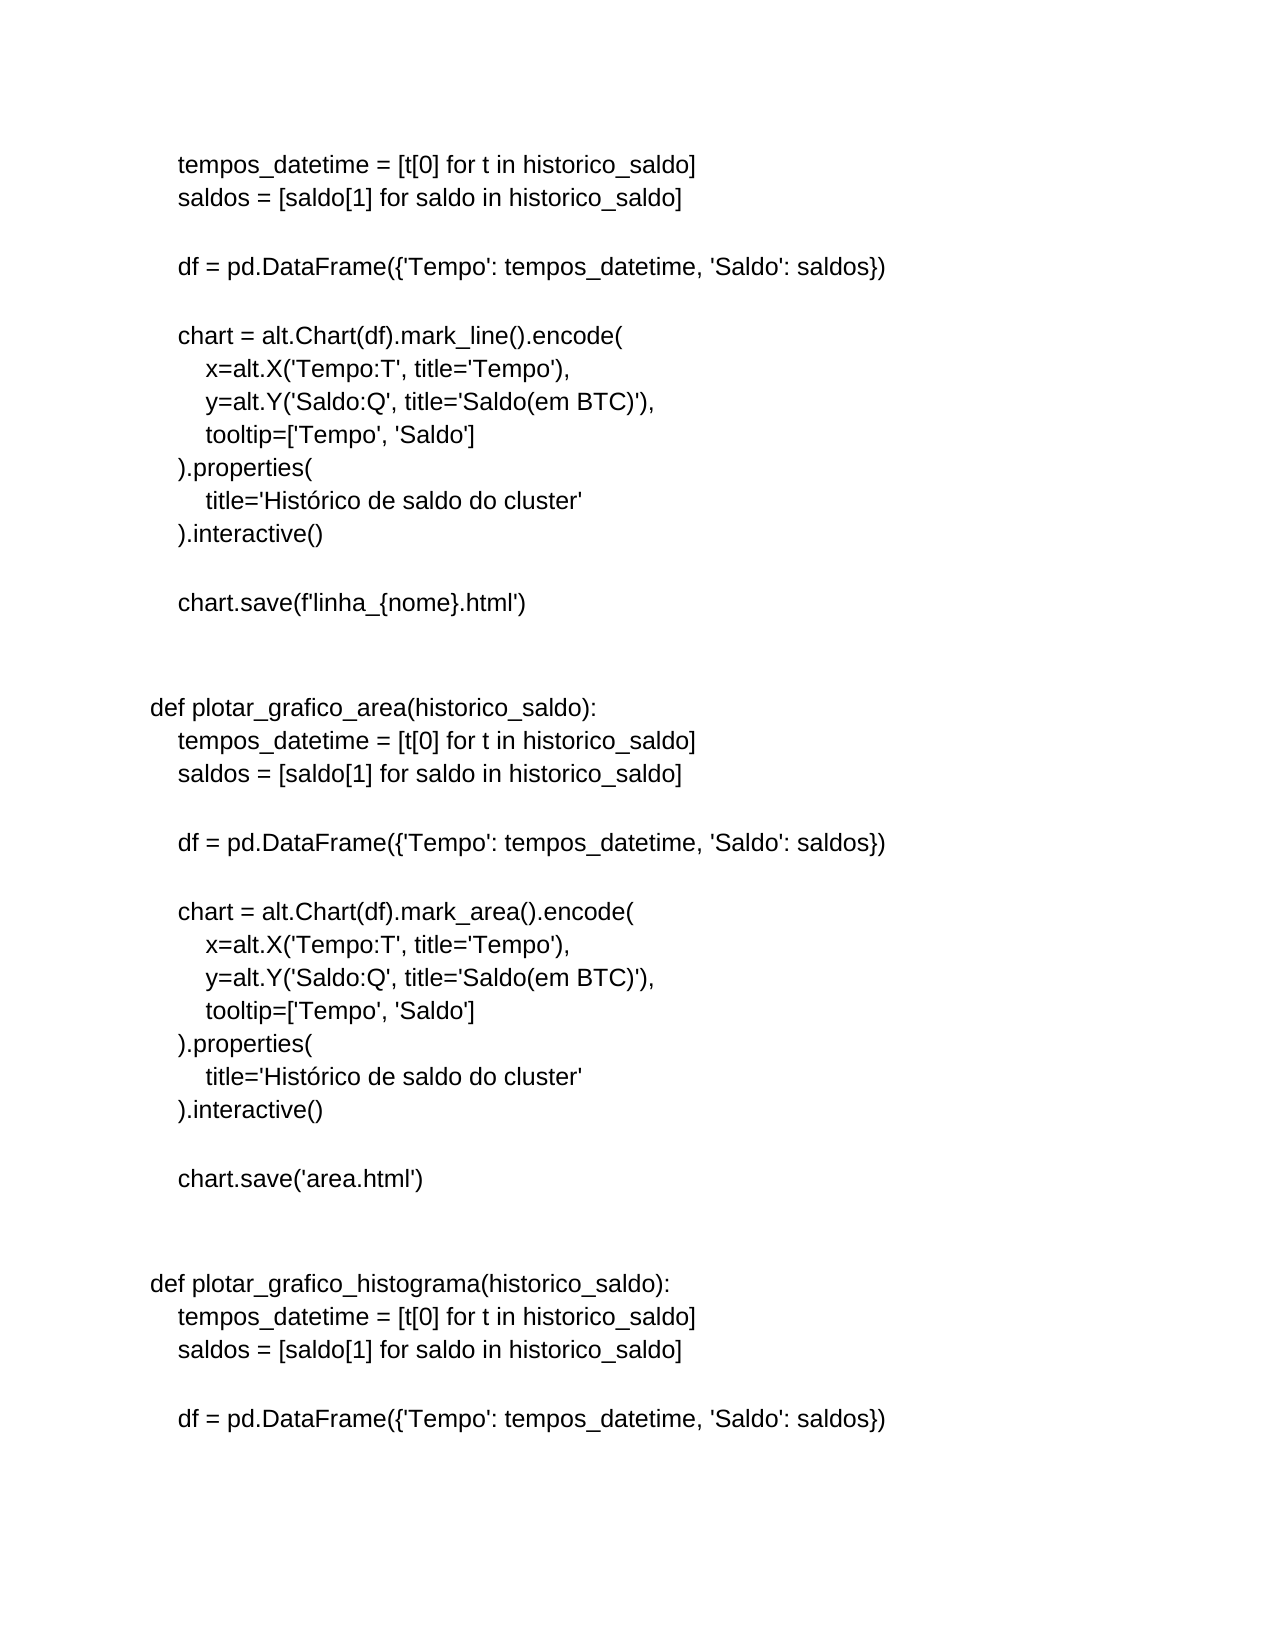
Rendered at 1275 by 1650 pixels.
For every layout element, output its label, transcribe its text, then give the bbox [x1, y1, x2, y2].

text chart.save('area.html') [150, 1164, 1125, 1193]
text title='Histórico de saldo do cluster' [150, 486, 1125, 515]
text chart = alt.Chart(df).mark_area().encode( [150, 897, 1125, 926]
text y=alt.Y('Saldo:Q', title='Saldo(em BTC)'), [150, 387, 1125, 416]
text tempos_datetime = [t[0] for t in historico_saldo] [150, 726, 1125, 755]
text ).interactive() [150, 1095, 1125, 1124]
text y=alt.Y('Saldo:Q', title='Saldo(em BTC)'), [150, 963, 1125, 992]
text def plotar_grafico_histograma(historico_saldo): [150, 1269, 1125, 1298]
text saldos = [saldo[1] for saldo in historico_saldo] [150, 183, 1125, 212]
text tooltip=['Tempo', 'Saldo'] [150, 996, 1125, 1025]
text tooltip=['Tempo', 'Saldo'] [150, 420, 1125, 449]
text chart.save(f'linha_{nome}.html') [150, 588, 1125, 617]
text chart = alt.Chart(df).mark_line().encode( [150, 321, 1125, 350]
text saldos = [saldo[1] for saldo in historico_saldo] [150, 1335, 1125, 1364]
text tempos_datetime = [t[0] for t in historico_saldo] [150, 1302, 1125, 1331]
text x=alt.X('Tempo:T', title='Tempo'), [150, 930, 1125, 959]
text df = pd.DataFrame({'Tempo': tempos_datetime, 'Saldo': saldos}) [150, 828, 1125, 857]
text df = pd.DataFrame({'Tempo': tempos_datetime, 'Saldo': saldos}) [150, 1404, 1125, 1433]
text x=alt.X('Tempo:T', title='Tempo'), [150, 354, 1125, 383]
text saldos = [saldo[1] for saldo in historico_saldo] [150, 759, 1125, 788]
text df = pd.DataFrame({'Tempo': tempos_datetime, 'Saldo': saldos}) [150, 252, 1125, 281]
text ).properties( [150, 1029, 1125, 1058]
text def plotar_grafico_area(historico_saldo): [150, 693, 1125, 722]
text tempos_datetime = [t[0] for t in historico_saldo] [150, 150, 1125, 179]
text ).interactive() [150, 519, 1125, 548]
text title='Histórico de saldo do cluster' [150, 1062, 1125, 1091]
text ).properties( [150, 453, 1125, 482]
